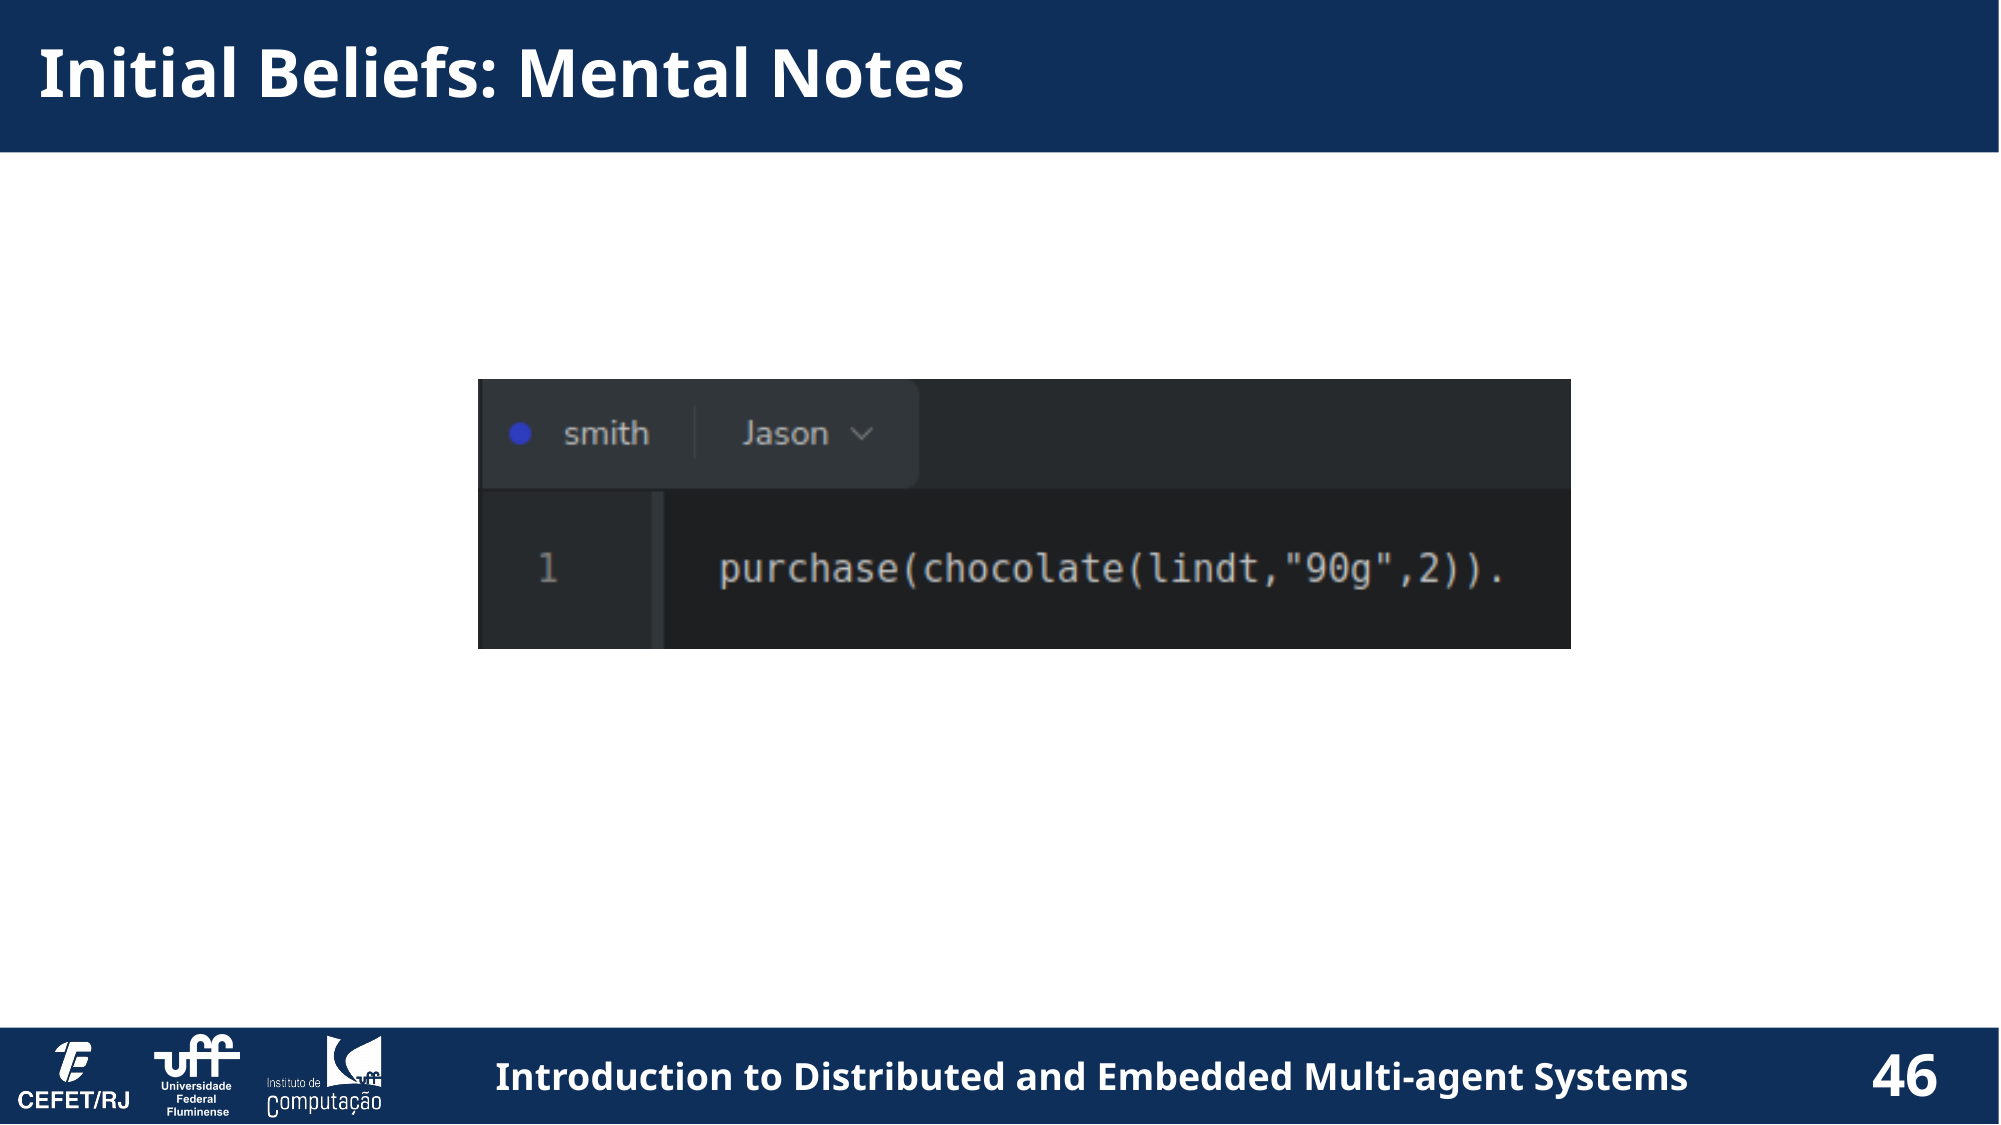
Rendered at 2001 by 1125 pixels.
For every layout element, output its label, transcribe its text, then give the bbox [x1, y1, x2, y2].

picture [153, 1033, 241, 1121]
picture [478, 379, 1571, 650]
picture [18, 1021, 129, 1125]
text_box Initial Beliefs: Mental Notes [25, 23, 1999, 119]
picture [265, 1033, 383, 1118]
